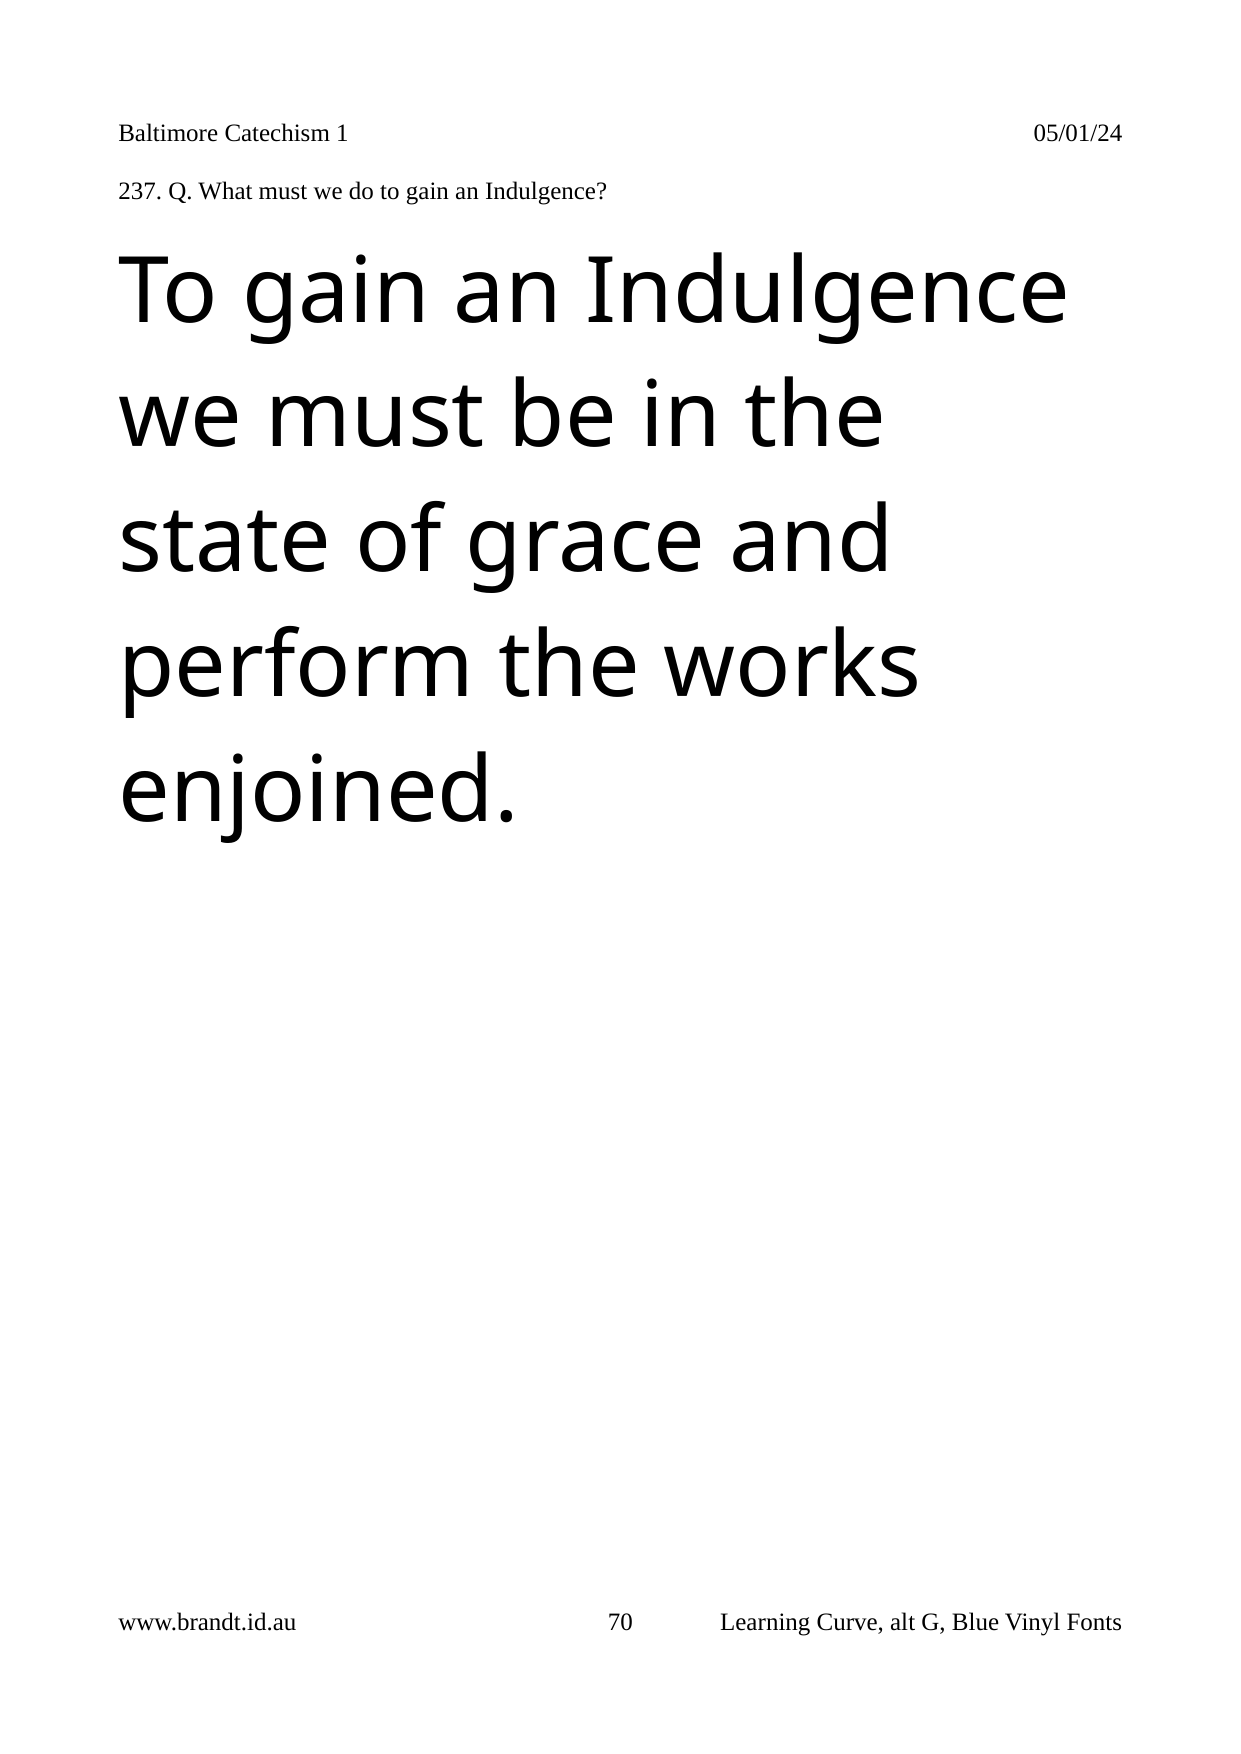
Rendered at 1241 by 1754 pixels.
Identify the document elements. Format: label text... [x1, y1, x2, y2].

text To gain an Indulgence we must be in the state of grace and perform the works enjoined. [118, 224, 1122, 848]
text 237. Q. What must we do to gain an Indulgence? [118, 176, 1122, 205]
